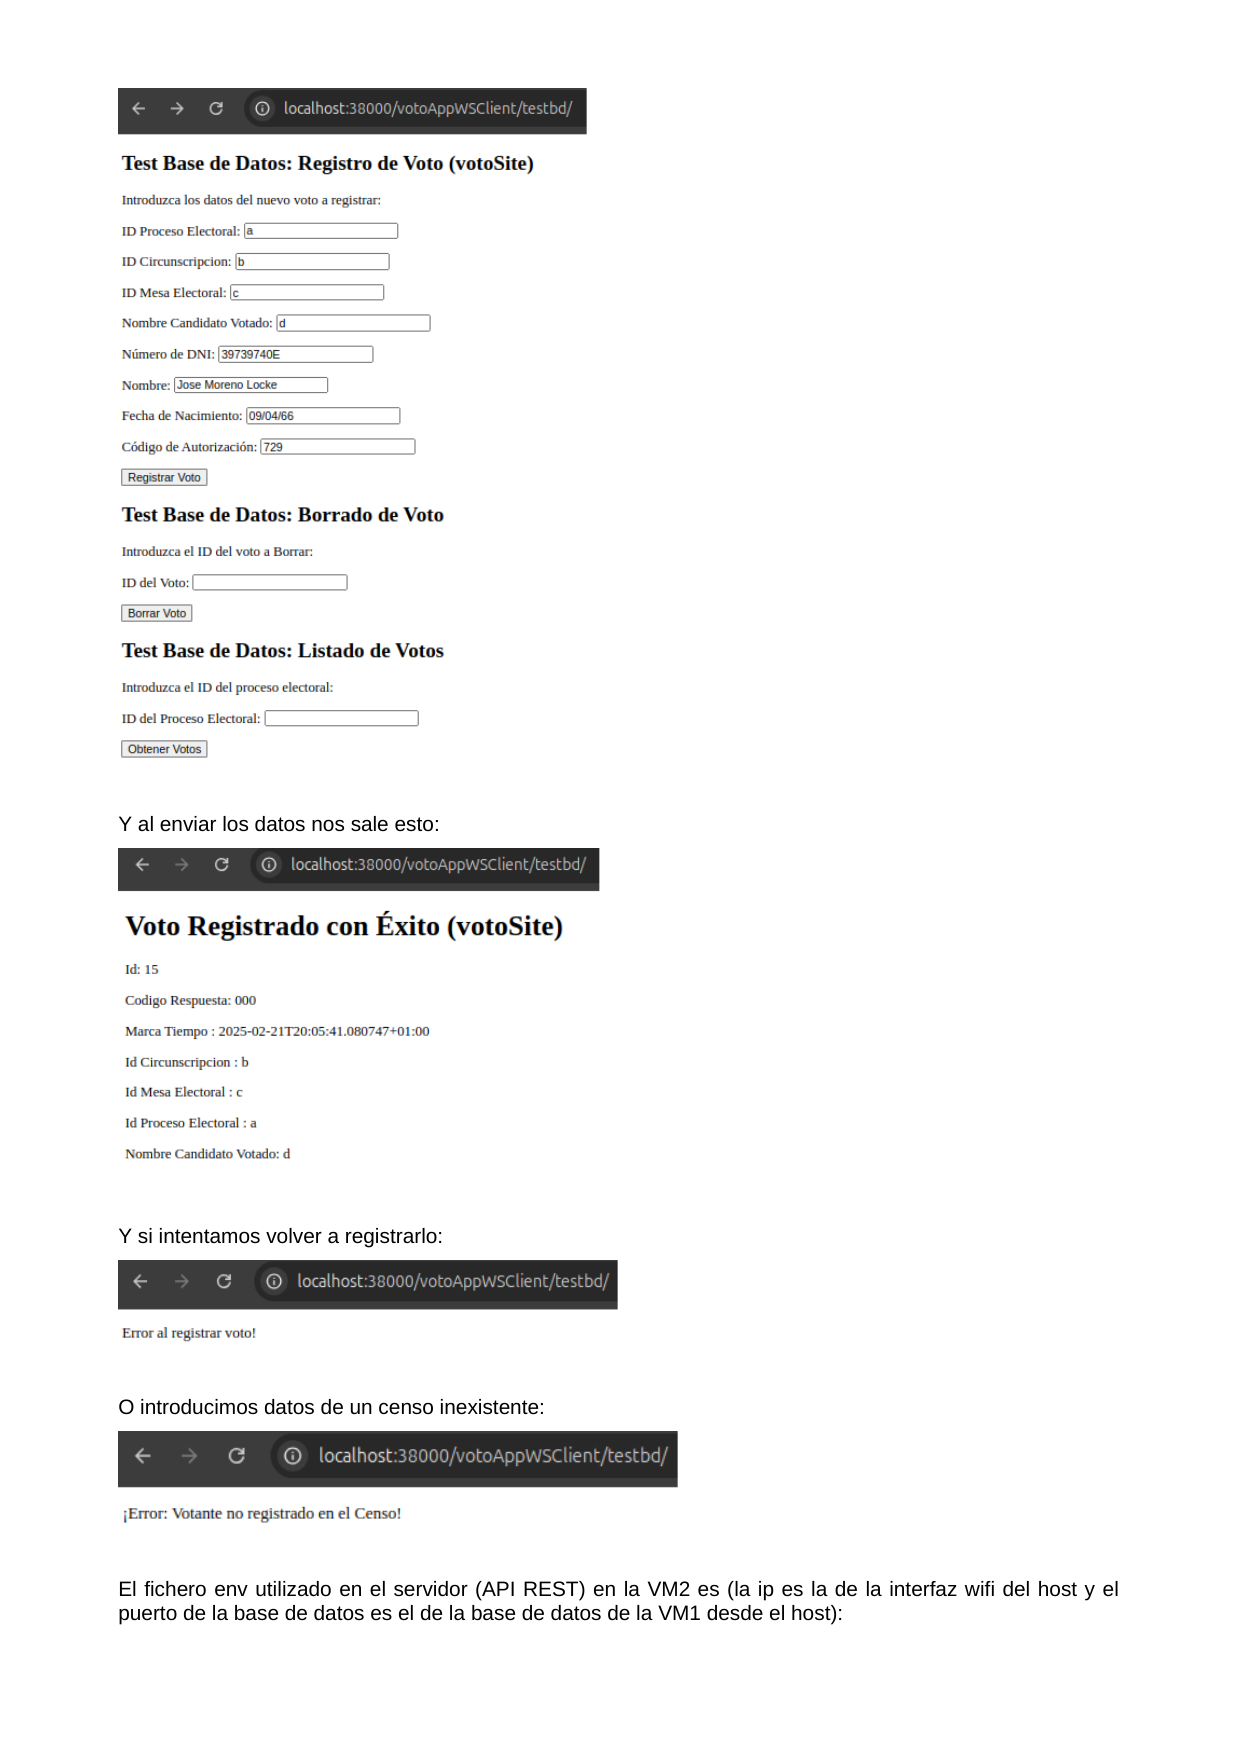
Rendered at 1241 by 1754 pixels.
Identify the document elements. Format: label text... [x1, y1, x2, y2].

picture [118, 848, 600, 1175]
picture [118, 88, 587, 763]
text El fichero env utilizado en el servidor (API REST) en la VM2 es (la ip es la de la interfaz wifi del host y el puerto de la base de datos es el de la base de datos de la VM1 desde el host): [118, 1577, 1122, 1625]
text Y si intentamos volver a registrarlo: [118, 1223, 1122, 1247]
text Y al enviar los datos nos sale esto: [118, 812, 1122, 836]
text O introducimos datos de un censo inexistente: [118, 1395, 1122, 1419]
picture [118, 1431, 678, 1528]
picture [118, 1260, 618, 1346]
